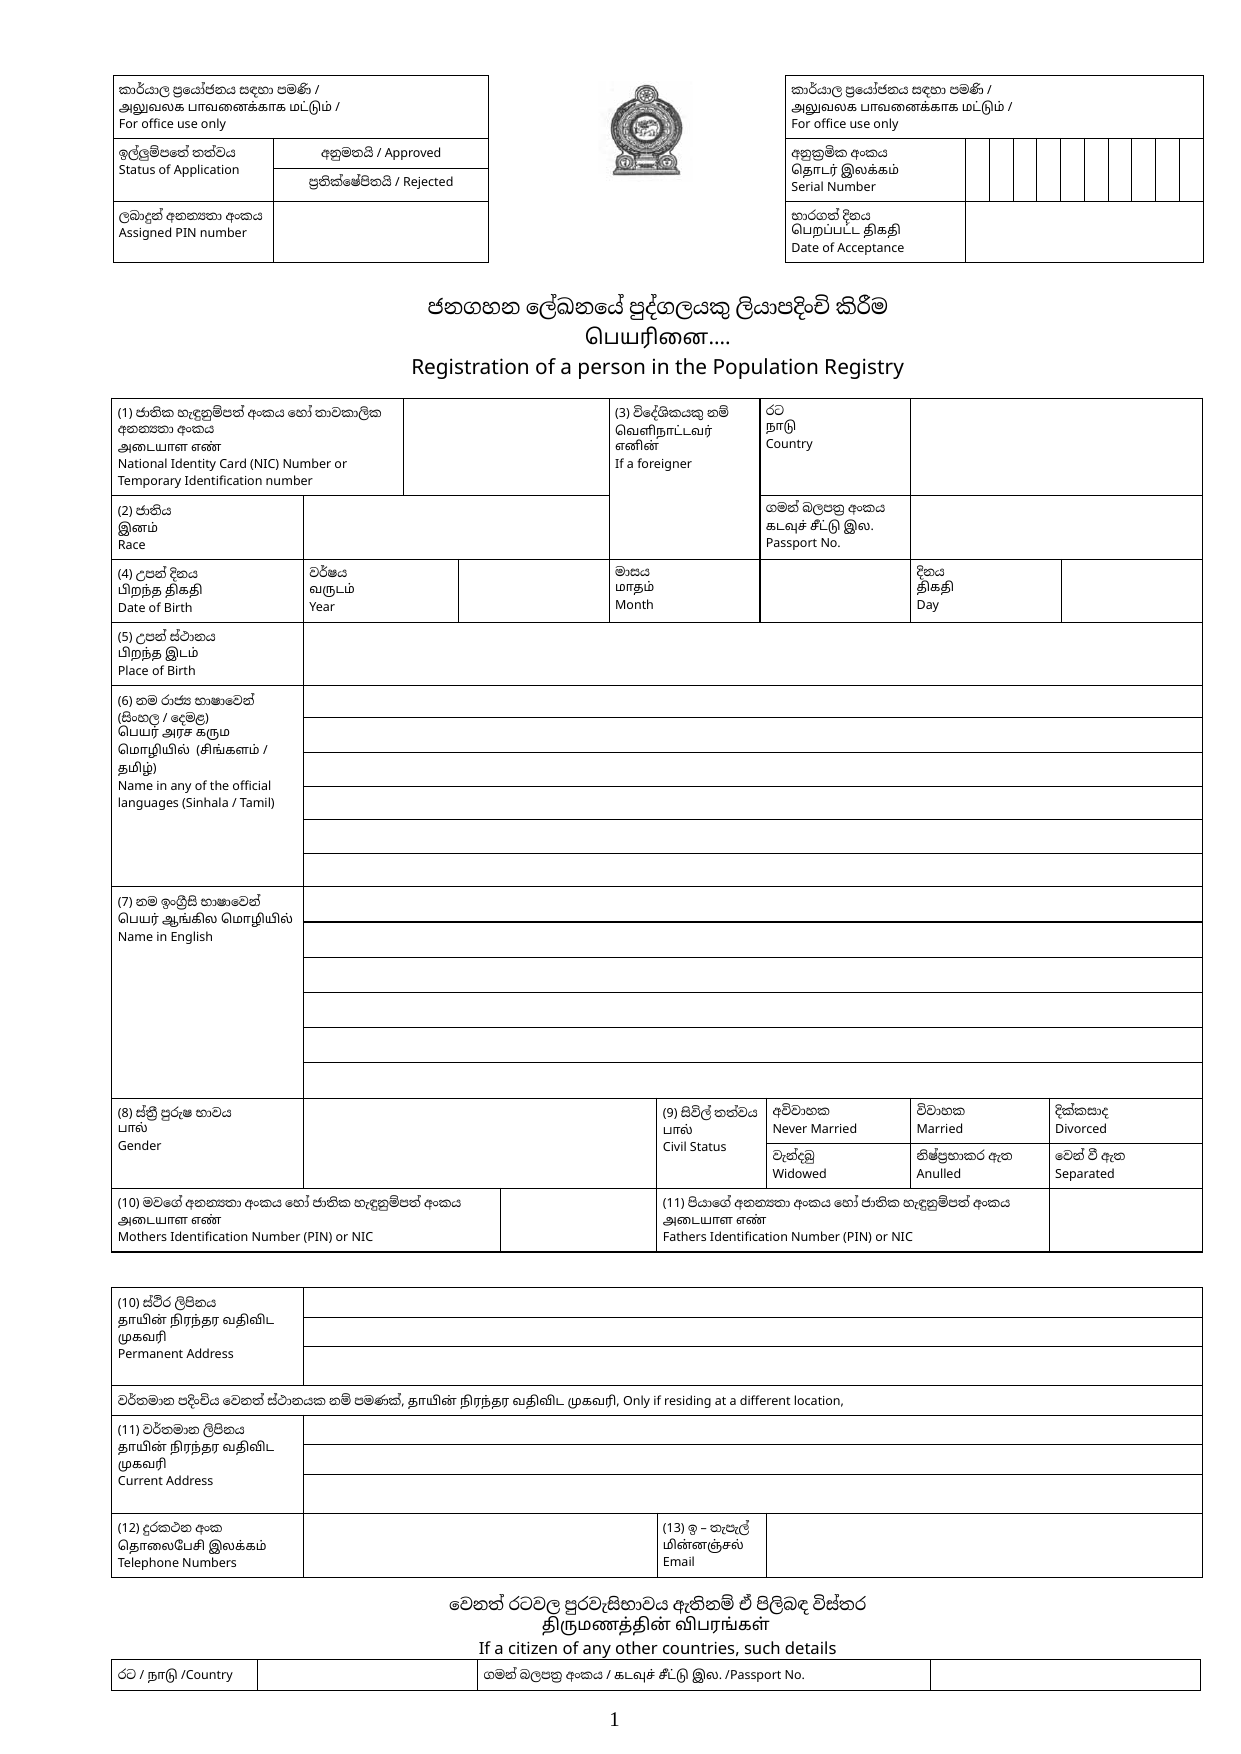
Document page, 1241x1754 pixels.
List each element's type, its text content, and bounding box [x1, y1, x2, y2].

table_cell [304, 820, 1202, 853]
table_cell (9) සිවිල් තත්වය பால் Civil Status [657, 1099, 766, 1188]
table_cell [489, 201, 785, 262]
table_header කාර්යාල ප්‍රයෝජනය සඳහා පමණි / அலுவலக பாவனைக்காக மட்டும் / For office use only [786, 76, 1203, 138]
table_cell [304, 1445, 1202, 1474]
table_cell අවිවාහක Never Married [767, 1099, 910, 1142]
table_cell [304, 496, 609, 559]
table_cell [304, 1475, 1202, 1512]
table_header (3) විදේශිකයකු නම් வெளிநாட்டவர் எனின் If a foreigner [610, 399, 759, 559]
table_cell [1132, 139, 1155, 201]
table_header ගමන් බලපත්‍ර අංකය / கடவுச் சீட்டு இல. /Passport No. [478, 1660, 930, 1690]
table_cell [1037, 139, 1060, 201]
table_cell [1062, 560, 1202, 622]
table_cell [1156, 139, 1179, 201]
text Registration of a person in the Population Registry [112, 352, 1203, 381]
table_cell (10) මවගේ අනන්‍යතා අංකය හෝ ජාතික හැඳුනුම්පත් අංකය அடையாள எண் Mothers Identification Number (PIN) or NIC [112, 1189, 500, 1251]
table_cell ඉල්ලුම්පතේ තත්වය Status of Application [114, 139, 273, 201]
table_cell [304, 958, 1202, 992]
table_header [404, 399, 609, 495]
table_cell භාරගත් දිනය பெறப்பட்ட திகதி Date of Acceptance [786, 202, 965, 262]
table_cell [304, 753, 1202, 786]
table_cell වර්තමාන පදිංචිය වෙනත් ස්ථානයක නම් පමණක්, தாயின் நிரந்தர வதிவிட முகவரி, Only if residing at a different location, [112, 1386, 1202, 1414]
table_header [489, 75, 785, 138]
table_cell [304, 1347, 1202, 1385]
table_cell (8) ස්ත්‍රී පුරුෂ භාවය பால் Gender [112, 1099, 303, 1188]
table_cell [966, 202, 1203, 262]
table_header [258, 1660, 477, 1690]
table_cell ගමන් බලපත්‍ර අංකය கடவுச் சீட்டு இல. Passport No. [761, 496, 910, 559]
text பெயரினை.... [112, 322, 1203, 352]
table_cell [1061, 139, 1084, 201]
table_cell [767, 1514, 1202, 1577]
table_cell [304, 887, 1202, 921]
table_cell වැන්දබු Widowed [767, 1144, 910, 1188]
table_cell නිෂ්ප්‍රභාකර ඇත Anulled [911, 1144, 1049, 1188]
table_cell [304, 993, 1202, 1027]
table_cell [1085, 139, 1108, 201]
table_cell [304, 623, 1202, 685]
table_cell [304, 686, 1202, 717]
table_cell [304, 1318, 1202, 1346]
table_cell අනුක්‍රමික අංකය தொடர் இலக்கம் Serial Number [786, 139, 965, 201]
text ජනගහන ලේඛනයේ පුද්ගලයකු ලියාපදිංචි කිරීම [112, 296, 1203, 322]
table_header [911, 399, 1202, 495]
table_cell [304, 854, 1202, 886]
table_cell (4) උපන් දිනය பிறந்த திகதி Date of Birth [112, 560, 303, 622]
table_header (10) ස්ථිර ලිපිනය தாயின் நிரந்தர வதிவிட முகவரி Permanent Address [112, 1288, 303, 1385]
table_cell දිනය திகதி Day [911, 560, 1061, 622]
picture [598, 81, 693, 182]
text திருமணத்தின் விபரங்கள் [112, 1616, 1203, 1637]
table_cell [489, 138, 785, 201]
table_cell [761, 560, 910, 622]
table_cell වෙන් වී ඇත Separated [1050, 1144, 1202, 1188]
text වෙනත් රටවල පුරවැසිභාවය ඇතිනම් ඒ පිලිබඳ විස්තර [112, 1595, 1203, 1616]
table_cell [459, 560, 609, 622]
table_cell විවාහක Married [911, 1099, 1049, 1142]
table_cell [501, 1189, 656, 1251]
table_cell දික්කසාද Divorced [1050, 1099, 1202, 1142]
table_cell [304, 718, 1202, 752]
table_cell [304, 1028, 1202, 1062]
table_cell [1014, 139, 1036, 201]
table_cell ලබාදුන් අනන්‍යතා අංකය Assigned PIN number [114, 202, 273, 262]
table_cell [966, 139, 989, 201]
table_cell [304, 787, 1202, 819]
table_cell (11) පියාගේ අනන්‍යතා අංකය හෝ ජාතික හැඳුනුම්පත් අංකය அடையாள எண் Fathers Identification Number (PIN) or NIC [657, 1189, 1049, 1251]
table_cell [274, 202, 488, 262]
table_cell (11) වර්තමාන ලිපිනය தாயின் நிரந்தர வதிவிட முகவரி Current Address [112, 1416, 303, 1512]
table_header (1) ජාතික හැඳුනුම්පත් අංකය හෝ තාවකාලික අනන්‍යතා අංකය அடையாள எண் National Identity Card (NIC) Number or Temporary Identification number [112, 399, 403, 495]
table_cell (13) ඉ – තැපැල් மின்னஞ்சல் Email [658, 1514, 766, 1577]
table_cell (12) දුරකථන අංක தொலைபேசி இலக்கம் Telephone Numbers [112, 1514, 303, 1577]
table_cell අනුමතයි / Approved [274, 139, 488, 167]
table_header රට நாடு Country [761, 399, 910, 495]
table_cell [304, 923, 1202, 957]
table_cell [1109, 139, 1131, 201]
table_cell වර්ෂය வருடம் Year [304, 560, 458, 622]
table_header [931, 1660, 1200, 1690]
table_cell [1050, 1189, 1202, 1251]
table_cell (6) නම රාජ්‍ය භාෂාවෙන් (සිංහල / දෙමළ) பெயர் அரச கரும மொழியில் (சிங்களம் / தமிழ்) Name in any of the official languages (Sinhala / Tamil) [112, 686, 303, 886]
table_cell ප්‍රතික්ෂේපිතයි / Rejected [274, 169, 488, 201]
table_cell [304, 1099, 656, 1188]
table_cell [304, 1514, 657, 1577]
table_header [304, 1288, 1202, 1317]
table_cell [304, 1416, 1202, 1444]
table_cell [990, 139, 1013, 201]
table_header රට / நாடு /Country [112, 1660, 257, 1690]
table_cell (2) ජාතිය இனம் Race [112, 496, 303, 559]
text If a citizen of any other countries, such details [112, 1637, 1203, 1659]
table_cell [1180, 139, 1203, 201]
table_cell [304, 1063, 1202, 1097]
table_cell (7) නම ඉංග්‍රීසි භාෂාවෙන් பெயர் ஆங்கில மொழியில் Name in English [112, 887, 303, 1097]
table_cell [911, 496, 1202, 559]
table_header කාර්යාල ප්‍රයෝජනය සඳහා පමණි / அலுவலக பாவனைக்காக மட்டும் / For office use only [114, 76, 488, 138]
table_cell (5) උපන් ස්ථානය பிறந்த இடம் Place of Birth [112, 623, 303, 685]
table_cell මාසය மாதம் Month [610, 560, 759, 622]
